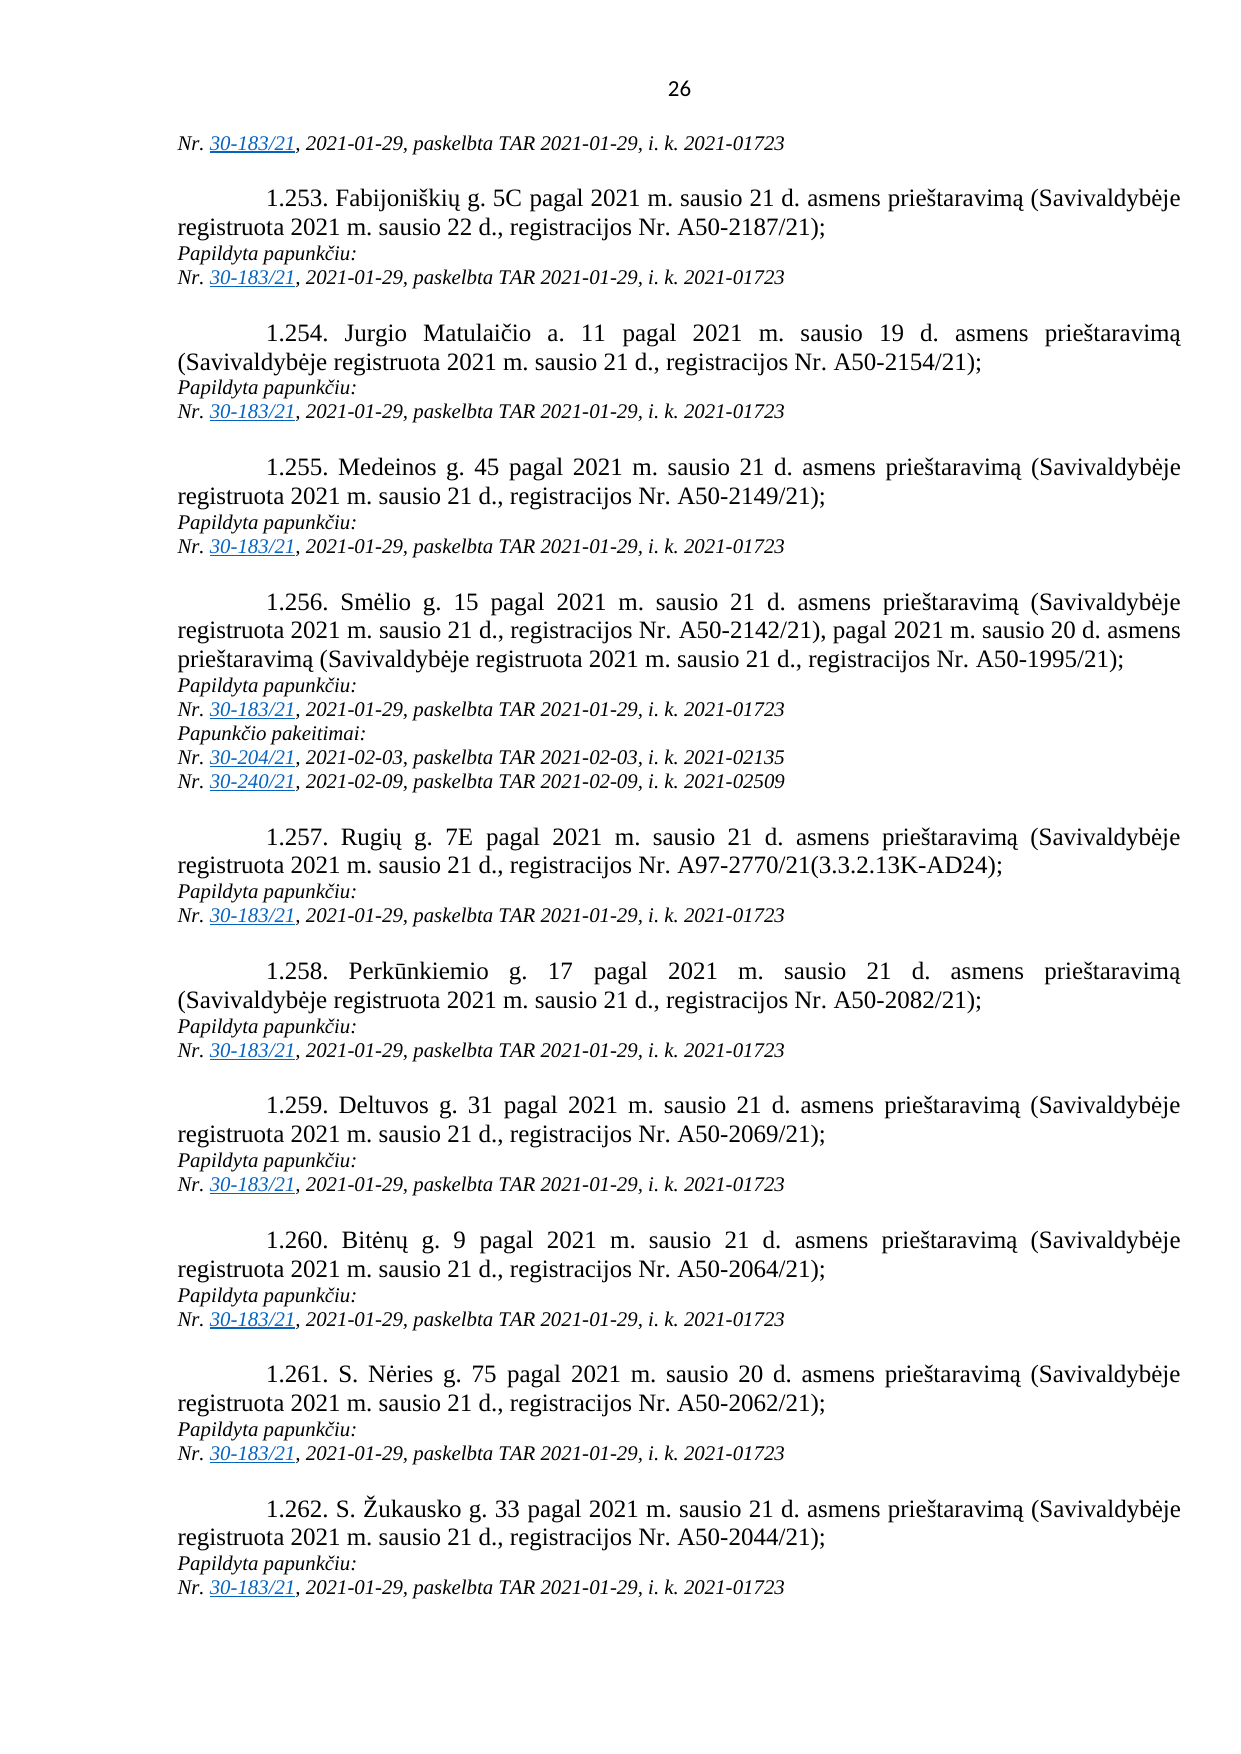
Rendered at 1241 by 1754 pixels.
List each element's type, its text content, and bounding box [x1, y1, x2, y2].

text Nr. 30-183/21, 2021-01-29, paskelbta TAR 2021-01-29, i. k. 2021-01723 [177, 1307, 1181, 1331]
text Papildyta papunkčiu: [177, 879, 1181, 903]
text 1.256. Smėlio g. 15 pagal 2021 m. sausio 21 d. asmens prieštaravimą (Savivaldybėje registruota 2021 m. sausio 21 d., registracijos Nr. A50-2142/21), pagal 2021 m. sausio 20 d. asmens prieštaravimą (Savivaldybėje registruota 2021 m. sausio 21 d., registracijos Nr. A50-1995/21); [177, 587, 1181, 673]
text 1.254. Jurgio Matulaičio a. 11 pagal 2021 m. sausio 19 d. asmens prieštaravimą (Savivaldybėje registruota 2021 m. sausio 21 d., registracijos Nr. A50-2154/21); [177, 318, 1181, 375]
text Nr. 30-183/21, 2021-01-29, paskelbta TAR 2021-01-29, i. k. 2021-01723 [177, 1575, 1181, 1599]
text Papildyta papunkčiu: [177, 1014, 1181, 1038]
text Nr. 30-183/21, 2021-01-29, paskelbta TAR 2021-01-29, i. k. 2021-01723 [177, 265, 1181, 289]
text 1.262. S. Žukausko g. 33 pagal 2021 m. sausio 21 d. asmens prieštaravimą (Savivaldybėje registruota 2021 m. sausio 21 d., registracijos Nr. A50-2044/21); [177, 1494, 1181, 1551]
text 1.258. Perkūnkiemio g. 17 pagal 2021 m. sausio 21 d. asmens prieštaravimą (Savivaldybėje registruota 2021 m. sausio 21 d., registracijos Nr. A50-2082/21); [177, 956, 1181, 1014]
text Nr. 30-183/21, 2021-01-29, paskelbta TAR 2021-01-29, i. k. 2021-01723 [177, 697, 1181, 721]
text Papildyta papunkčiu: [177, 1551, 1181, 1575]
text Papildyta papunkčiu: [177, 510, 1181, 534]
text Papildyta papunkčiu: [177, 1148, 1181, 1172]
text 1.257. Rugių g. 7E pagal 2021 m. sausio 21 d. asmens prieštaravimą (Savivaldybėje registruota 2021 m. sausio 21 d., registracijos Nr. A97-2770/21(3.3.2.13K-AD24); [177, 822, 1181, 879]
text Papildyta papunkčiu: [177, 1417, 1181, 1441]
text 1.253. Fabijoniškių g. 5C pagal 2021 m. sausio 21 d. asmens prieštaravimą (Savivaldybėje registruota 2021 m. sausio 22 d., registracijos Nr. A50-2187/21); [177, 183, 1181, 241]
text Papildyta papunkčiu: [177, 673, 1181, 697]
text Nr. 30-183/21, 2021-01-29, paskelbta TAR 2021-01-29, i. k. 2021-01723 [177, 399, 1181, 423]
text 1.260. Bitėnų g. 9 pagal 2021 m. sausio 21 d. asmens prieštaravimą (Savivaldybėje registruota 2021 m. sausio 21 d., registracijos Nr. A50-2064/21); [177, 1225, 1181, 1282]
text Nr. 30-183/21, 2021-01-29, paskelbta TAR 2021-01-29, i. k. 2021-01723 [177, 1172, 1181, 1196]
text 1.259. Deltuvos g. 31 pagal 2021 m. sausio 21 d. asmens prieštaravimą (Savivaldybėje registruota 2021 m. sausio 21 d., registracijos Nr. A50-2069/21); [177, 1091, 1181, 1148]
text 1.255. Medeinos g. 45 pagal 2021 m. sausio 21 d. asmens prieštaravimą (Savivaldybėje registruota 2021 m. sausio 21 d., registracijos Nr. A50-2149/21); [177, 452, 1181, 510]
text Papildyta papunkčiu: [177, 241, 1181, 265]
text Nr. 30-183/21, 2021-01-29, paskelbta TAR 2021-01-29, i. k. 2021-01723 [177, 131, 1181, 155]
text Nr. 30-183/21, 2021-01-29, paskelbta TAR 2021-01-29, i. k. 2021-01723 [177, 903, 1181, 927]
text Papunkčio pakeitimai: [177, 721, 1181, 745]
text Papildyta papunkčiu: [177, 375, 1181, 399]
text Nr. 30-183/21, 2021-01-29, paskelbta TAR 2021-01-29, i. k. 2021-01723 [177, 1441, 1181, 1465]
text Nr. 30-183/21, 2021-01-29, paskelbta TAR 2021-01-29, i. k. 2021-01723 [177, 534, 1181, 558]
text Papildyta papunkčiu: [177, 1282, 1181, 1307]
text Nr. 30-204/21, 2021-02-03, paskelbta TAR 2021-02-03, i. k. 2021-02135 [177, 745, 1181, 769]
text Nr. 30-183/21, 2021-01-29, paskelbta TAR 2021-01-29, i. k. 2021-01723 [177, 1038, 1181, 1062]
text Nr. 30-240/21, 2021-02-09, paskelbta TAR 2021-02-09, i. k. 2021-02509 [177, 769, 1181, 793]
text 1.261. S. Nėries g. 75 pagal 2021 m. sausio 20 d. asmens prieštaravimą (Savivaldybėje registruota 2021 m. sausio 21 d., registracijos Nr. A50-2062/21); [177, 1359, 1181, 1417]
